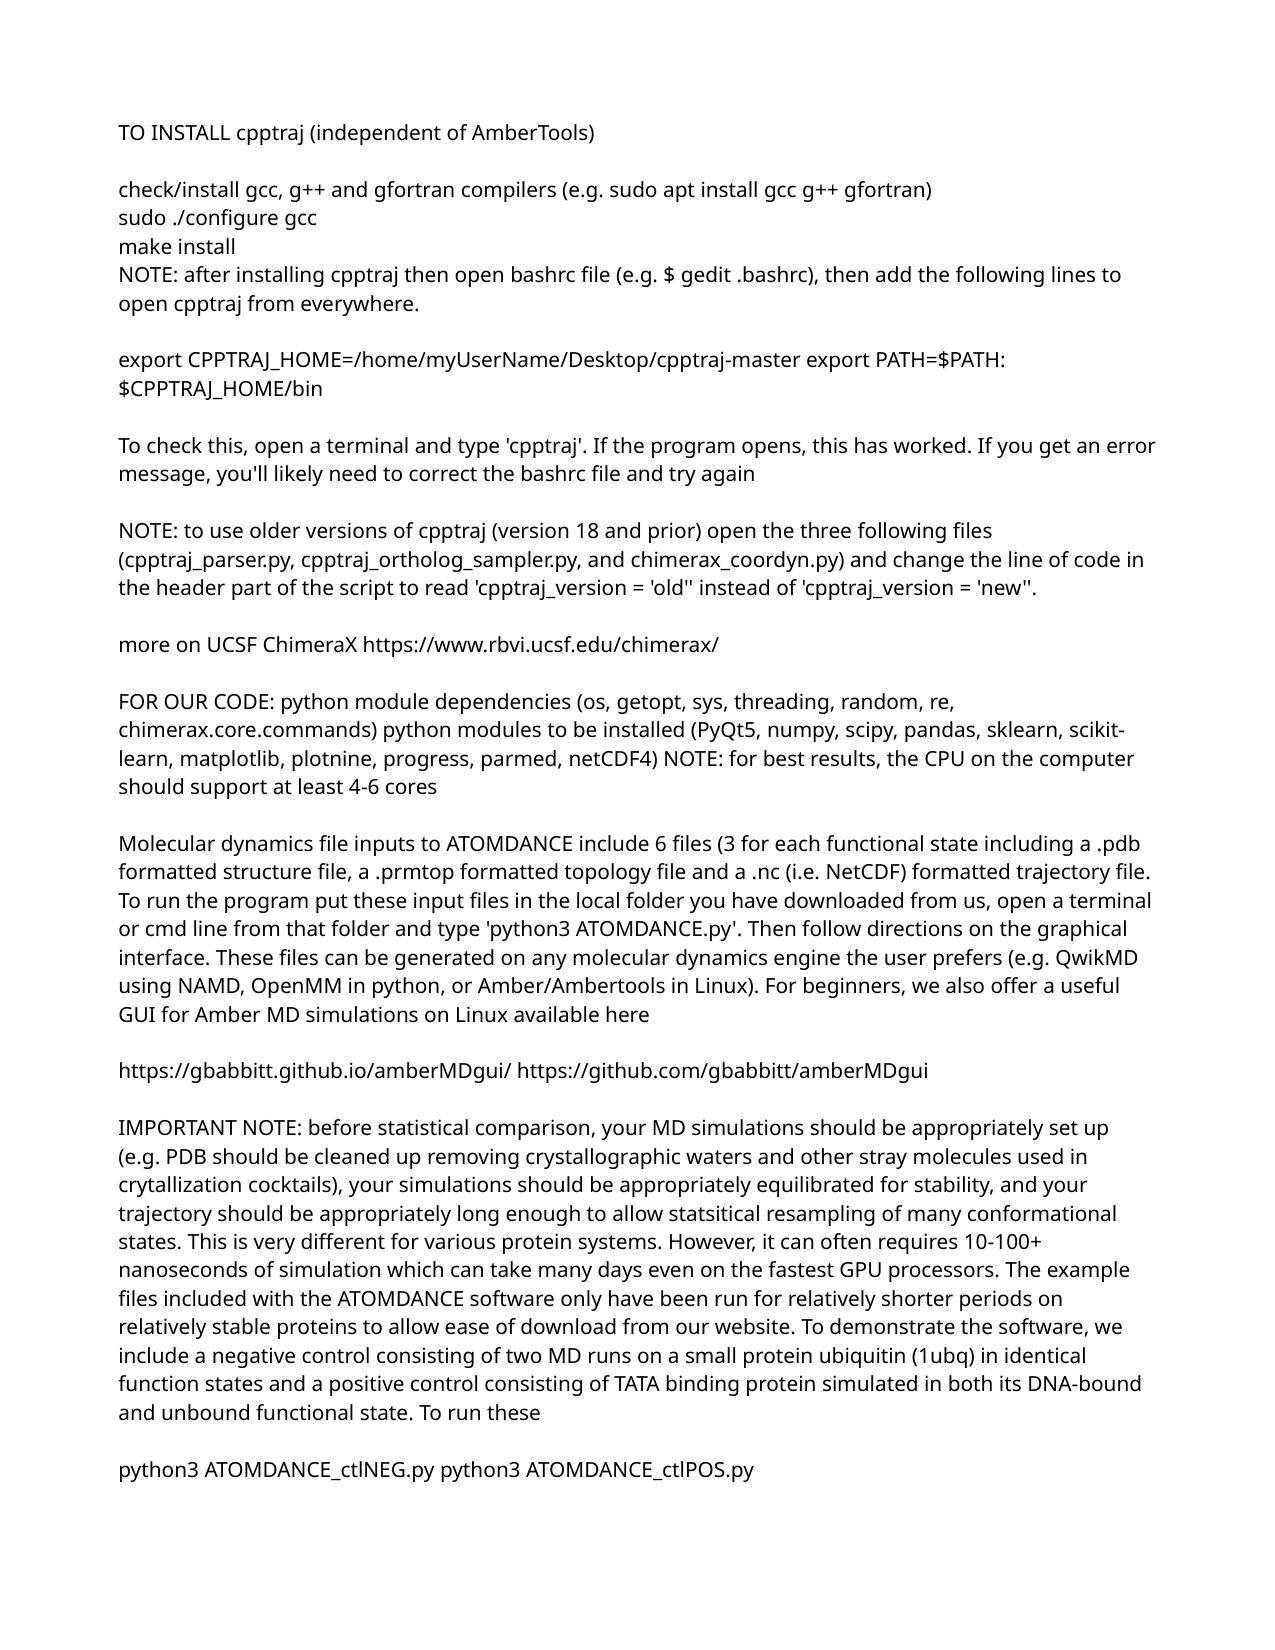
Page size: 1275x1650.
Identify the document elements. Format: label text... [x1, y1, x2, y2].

text Molecular dynamics file inputs to ATOMDANCE include 6 files (3 for each functional state including a .pdb formatted structure file, a .prmtop formatted topology file and a .nc (i.e. NetCDF) formatted trajectory file. To run the program put these input files in the local folder you have downloaded from us, open a terminal or cmd line from that folder and type 'python3 ATOMDANCE.py'. Then follow directions on the graphical interface. These files can be generated on any molecular dynamics engine the user prefers (e.g. QwikMD using NAMD, OpenMM in python, or Amber/Ambertools in Linux). For beginners, we also offer a useful GUI for Amber MD simulations on Linux available here [118, 829, 1157, 1028]
text To check this, open a terminal and type 'cpptraj'. If the program opens, this has worked. If you get an error message, you'll likely need to correct the bashrc file and try again [118, 431, 1157, 488]
text more on UCSF ChimeraX https://www.rbvi.ucsf.edu/chimerax/ [118, 630, 1157, 658]
text NOTE: to use older versions of cpptraj (version 18 and prior) open the three following files (cpptraj_parser.py, cpptraj_ortholog_sampler.py, and chimerax_coordyn.py) and change the line of code in the header part of the script to read 'cpptraj_version = 'old'' instead of 'cpptraj_version = 'new''. [118, 516, 1157, 602]
text TO INSTALL cpptraj (independent of AmberTools) [118, 118, 1157, 147]
text FOR OUR CODE: python module dependencies (os, getopt, sys, threading, random, re, chimerax.core.commands) python modules to be installed (PyQt5, numpy, scipy, pandas, sklearn, scikit-learn, matplotlib, plotnine, progress, parmed, netCDF4) NOTE: for best results, the CPU on the computer should support at least 4-6 cores [118, 687, 1157, 801]
text IMPORTANT NOTE: before statistical comparison, your MD simulations should be appropriately set up (e.g. PDB should be cleaned up removing crystallographic waters and other stray molecules used in crytallization cocktails), your simulations should be appropriately equilibrated for stability, and your trajectory should be appropriately long enough to allow statsitical resampling of many conformational states. This is very different for various protein systems. However, it can often requires 10-100+ nanoseconds of simulation which can take many days even on the fastest GPU processors. The example files included with the ATOMDANCE software only have been run for relatively shorter periods on relatively stable proteins to allow ease of download from our website. To demonstrate the software, we include a negative control consisting of two MD runs on a small protein ubiquitin (1ubq) in identical function states and a positive control consisting of TATA binding protein simulated in both its DNA-bound and unbound functional state. To run these [118, 1113, 1157, 1426]
text export CPPTRAJ_HOME=/home/myUserName/Desktop/cpptraj-master export PATH=$PATH:$CPPTRAJ_HOME/bin [118, 346, 1157, 402]
text https://gbabbitt.github.io/amberMDgui/ https://github.com/gbabbitt/amberMDgui [118, 1057, 1157, 1085]
text sudo ./configure gcc [118, 203, 1157, 232]
text check/install gcc, g++ and gfortran compilers (e.g. sudo apt install gcc g++ gfortran) [118, 175, 1157, 203]
text python3 ATOMDANCE_ctlNEG.py python3 ATOMDANCE_ctlPOS.py [118, 1455, 1157, 1483]
text NOTE: after installing cpptraj then open bashrc file (e.g. $ gedit .bashrc), then add the following lines to open cpptraj from everywhere. [118, 260, 1157, 317]
text make install [118, 232, 1157, 260]
